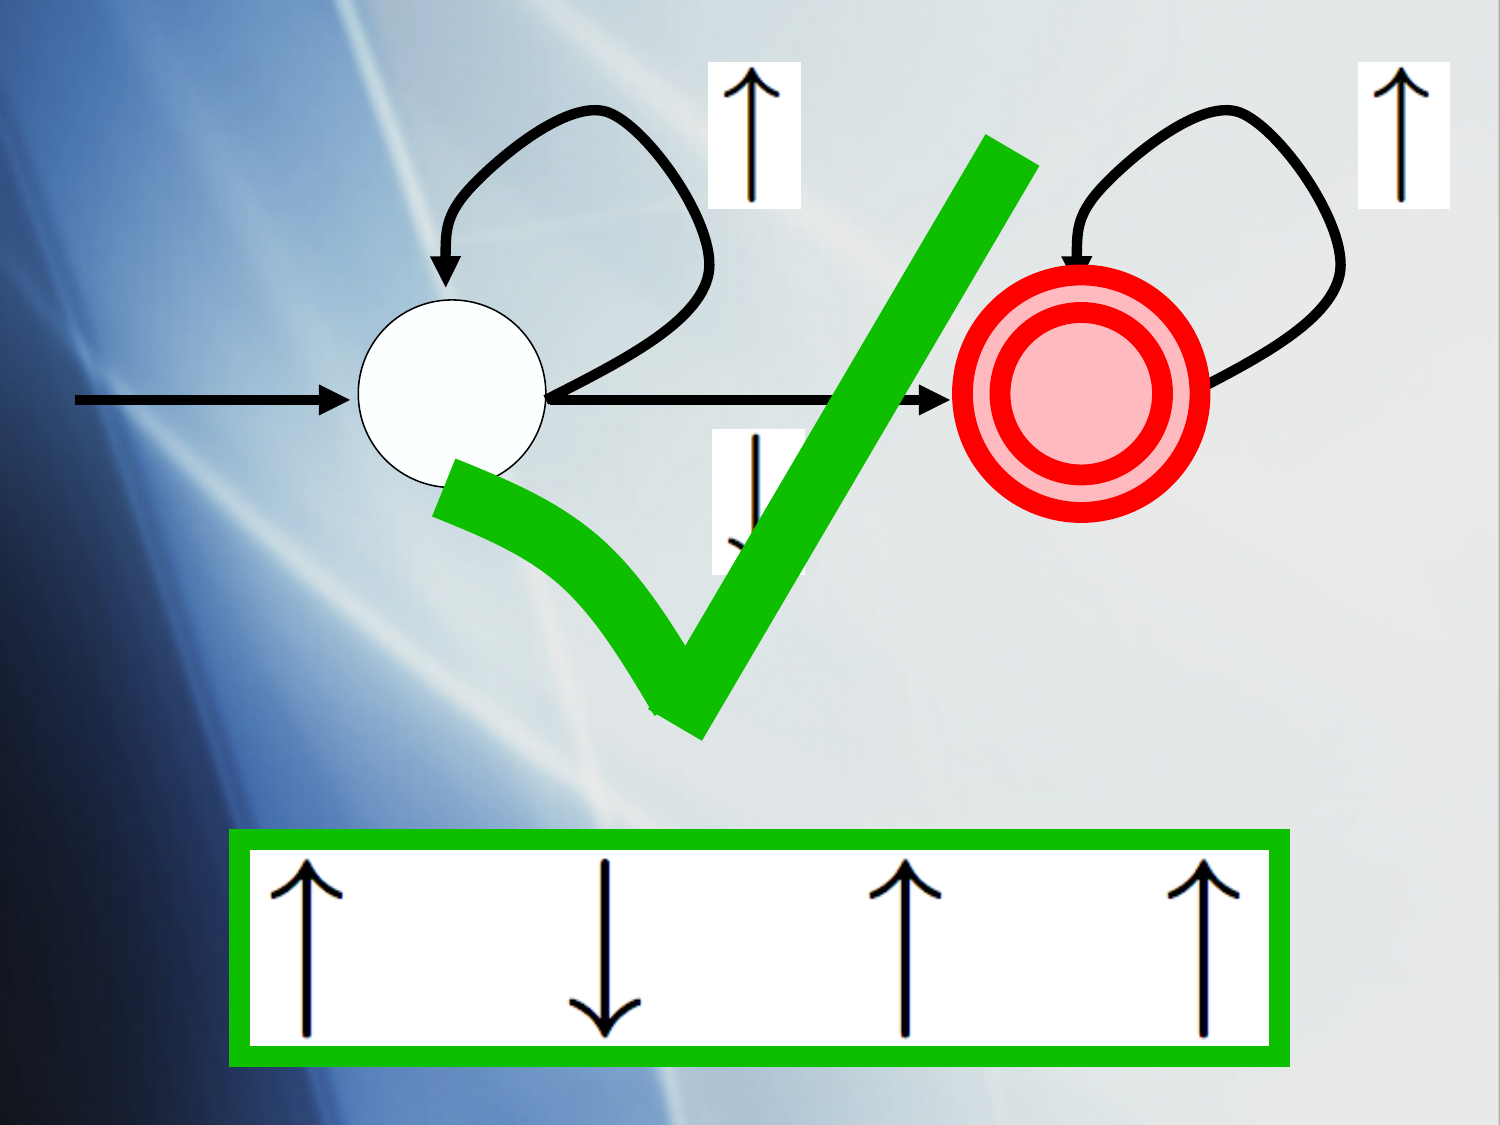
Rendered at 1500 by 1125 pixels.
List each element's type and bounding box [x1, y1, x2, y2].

text_box [358, 299, 546, 488]
picture [0, 0, 1500, 1125]
text_box [962, 274, 1201, 513]
